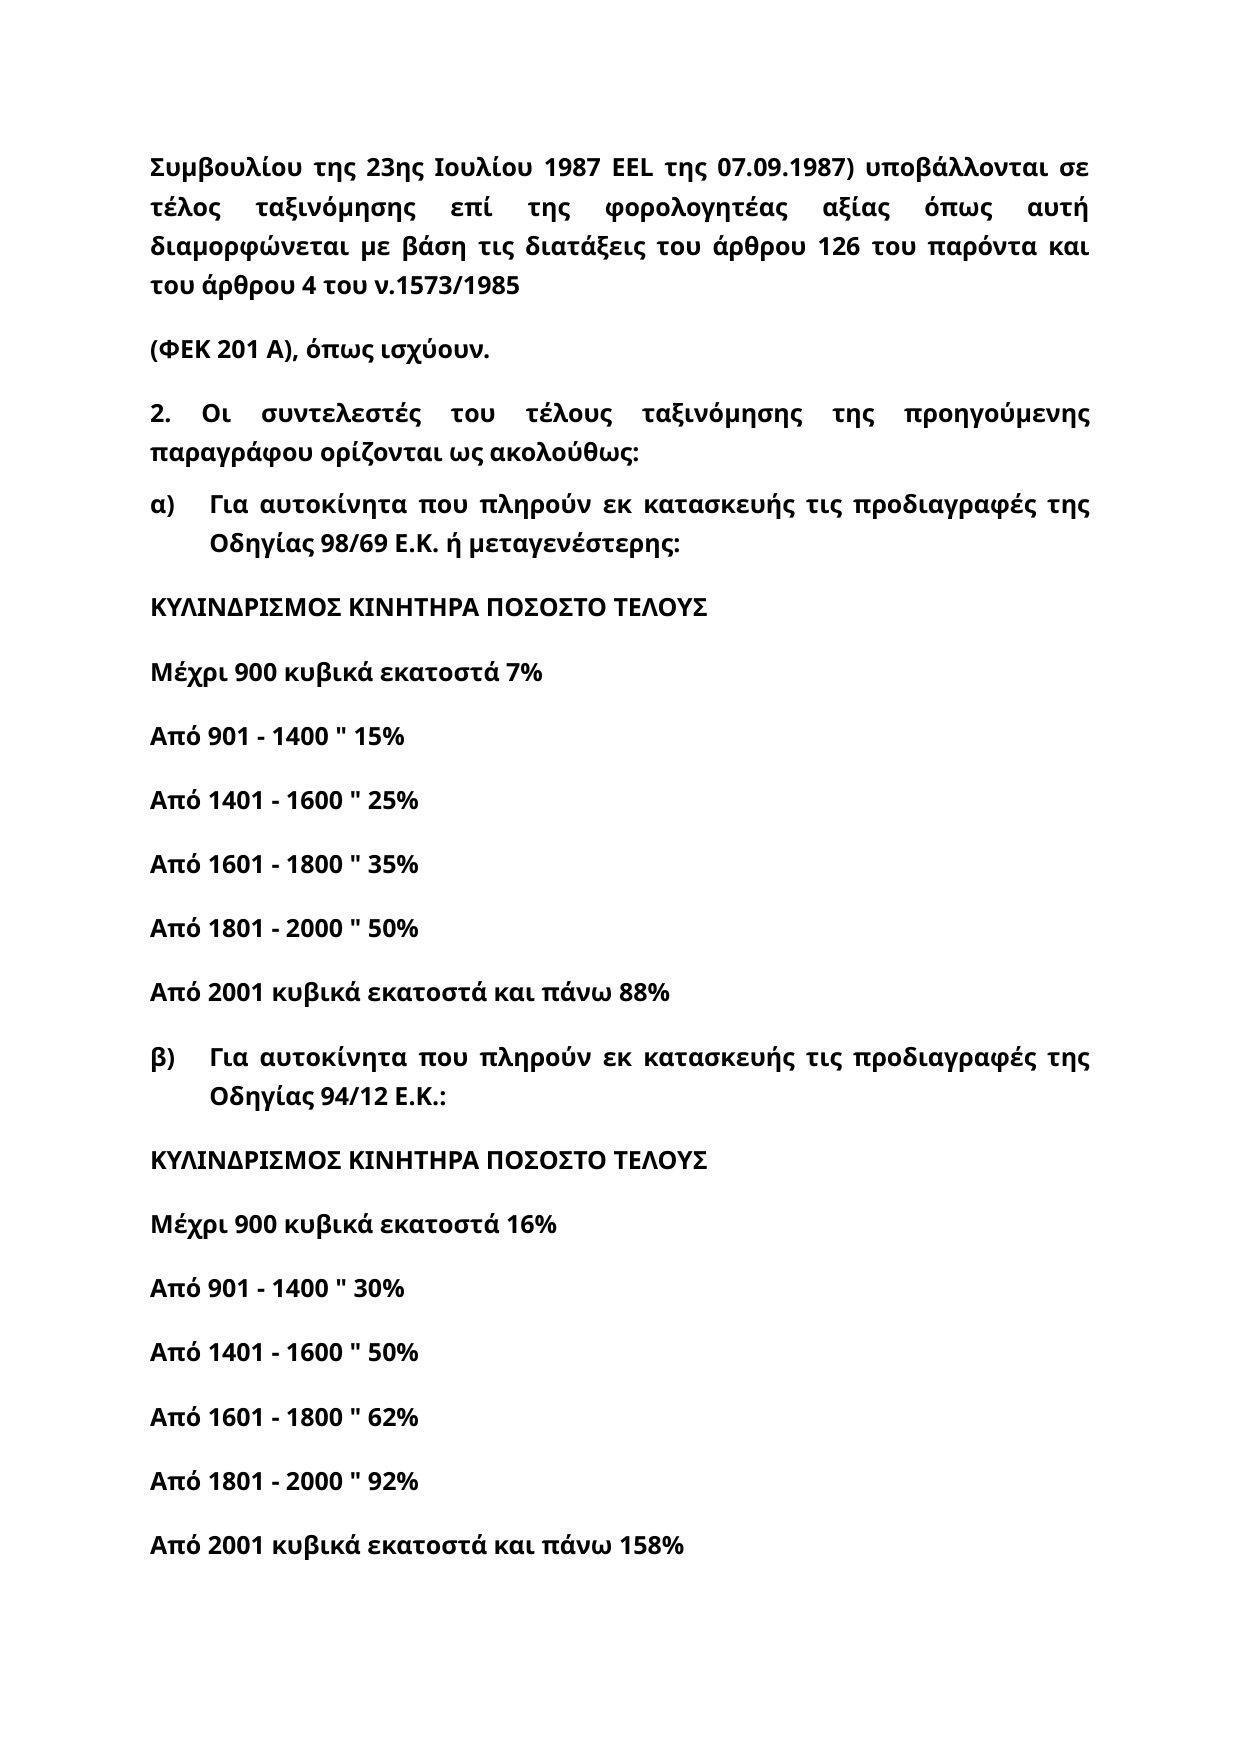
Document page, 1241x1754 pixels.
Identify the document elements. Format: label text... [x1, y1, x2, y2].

text Από 901 - 1400 " 15% [150, 718, 1090, 752]
list α) Για αυτοκίνητα που πληρούν εκ κατασκευής τις προδιαγραφές της Οδηγίας 98/69 Ε.Κ. ή μεταγενέστερης: [150, 487, 1090, 560]
text Μέχρι 900 κυβικά εκατοστά 7% [150, 654, 1090, 688]
text ΚΥΛΙΝΔΡΙΣΜΟΣ ΚΙΝΗΤΗΡΑ ΠΟΣΟΣΤΟ ΤΕΛΟΥΣ [150, 1142, 1090, 1177]
text Από 1601 - 1800 " 35% [150, 847, 1090, 881]
text Από 2001 κυβικά εκατοστά και πάνω 88% [150, 975, 1090, 1009]
text Μέχρι 900 κυβικά εκατοστά 16% [150, 1207, 1090, 1241]
text Από 2001 κυβικά εκατοστά και πάνω 158% [150, 1527, 1090, 1562]
text Συμβουλίου της 23ης Ιουλίου 1987 ΕΕL της 07.09.1987) υποβάλλονται σε τέλος ταξινόμησης επί της φορολογητέας αξίας όπως αυτή διαμορφώνεται με βάση τις διατάξεις του άρθρου 126 του παρόντα και του άρθρου 4 του ν.1573/1985 [150, 150, 1090, 302]
text Από 1401 - 1600 " 50% [150, 1335, 1090, 1369]
text 2. Οι συντελεστές του τέλους ταξινόμησης της προηγούμενης παραγράφου ορίζονται ως ακολούθως: [150, 396, 1090, 469]
text ΚΥΛΙΝΔΡΙΣΜΟΣ ΚΙΝΗΤΗΡΑ ΠΟΣΟΣΤΟ ΤΕΛΟΥΣ [150, 590, 1090, 624]
text Από 1801 - 2000 " 92% [150, 1463, 1090, 1497]
text Από 1401 - 1600 " 25% [150, 782, 1090, 817]
text Από 1801 - 2000 " 50% [150, 911, 1090, 945]
list β) Για αυτοκίνητα που πληρούν εκ κατασκευής τις προδιαγραφές της Οδηγίας 94/12 Ε.Κ.: [150, 1039, 1090, 1112]
text (ΦΕΚ 201 Α), όπως ισχύουν. [150, 332, 1090, 366]
text Από 901 - 1400 " 30% [150, 1271, 1090, 1305]
text Από 1601 - 1800 " 62% [150, 1399, 1090, 1433]
